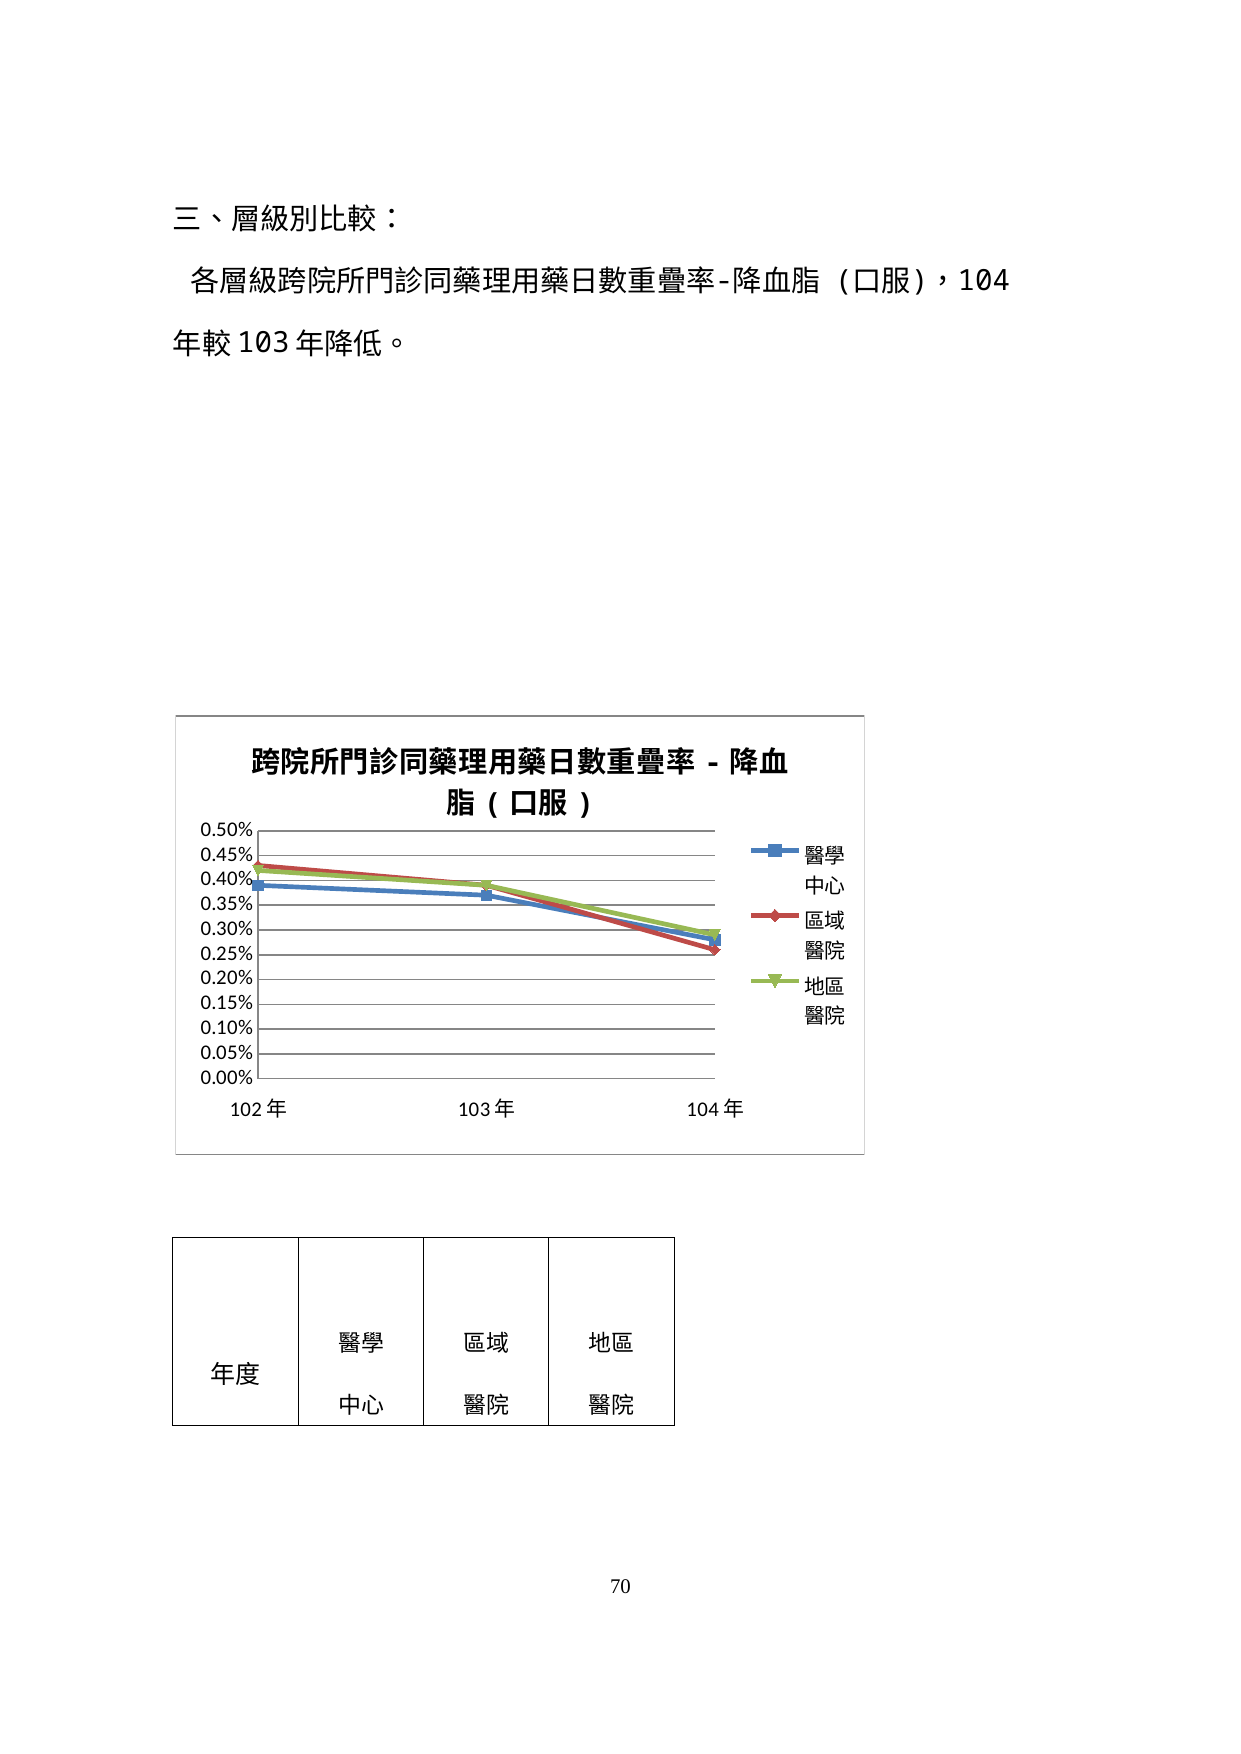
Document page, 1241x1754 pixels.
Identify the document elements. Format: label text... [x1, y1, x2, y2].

table_cell [621, 362, 742, 636]
table_cell [500, 1175, 674, 1237]
table_cell 年度 [173, 1238, 298, 1425]
table_cell [972, 362, 1038, 636]
table_cell [858, 1237, 972, 1425]
table_cell [972, 1237, 1038, 1425]
table_cell [375, 1175, 500, 1237]
table_cell [247, 1175, 375, 1237]
table_cell [500, 362, 621, 636]
table_cell [972, 1175, 1038, 1237]
table_cell [173, 362, 247, 636]
table_cell [858, 362, 972, 636]
table_cell 醫學 中心 [299, 1238, 423, 1425]
table_cell 區域 醫院 [424, 1238, 548, 1425]
table_cell [742, 1175, 858, 1237]
table_cell [674, 1175, 742, 1237]
table_cell 各層級跨院所門診同藥理用藥日數重疊率-降血脂 (口服)，104年較103年降低。 [173, 237, 1038, 362]
table_header [173, 487, 246, 573]
table_cell [173, 1175, 247, 1237]
table_cell 地區 醫院 [549, 1238, 674, 1425]
table_cell [742, 362, 858, 636]
table_cell [742, 1237, 858, 1425]
table_cell [858, 1175, 972, 1237]
table_cell [173, 636, 1038, 1175]
table_cell [375, 362, 500, 636]
table_cell [675, 1237, 742, 1425]
table_cell 三、層級別比較： [173, 175, 1038, 237]
table_cell [247, 362, 375, 636]
